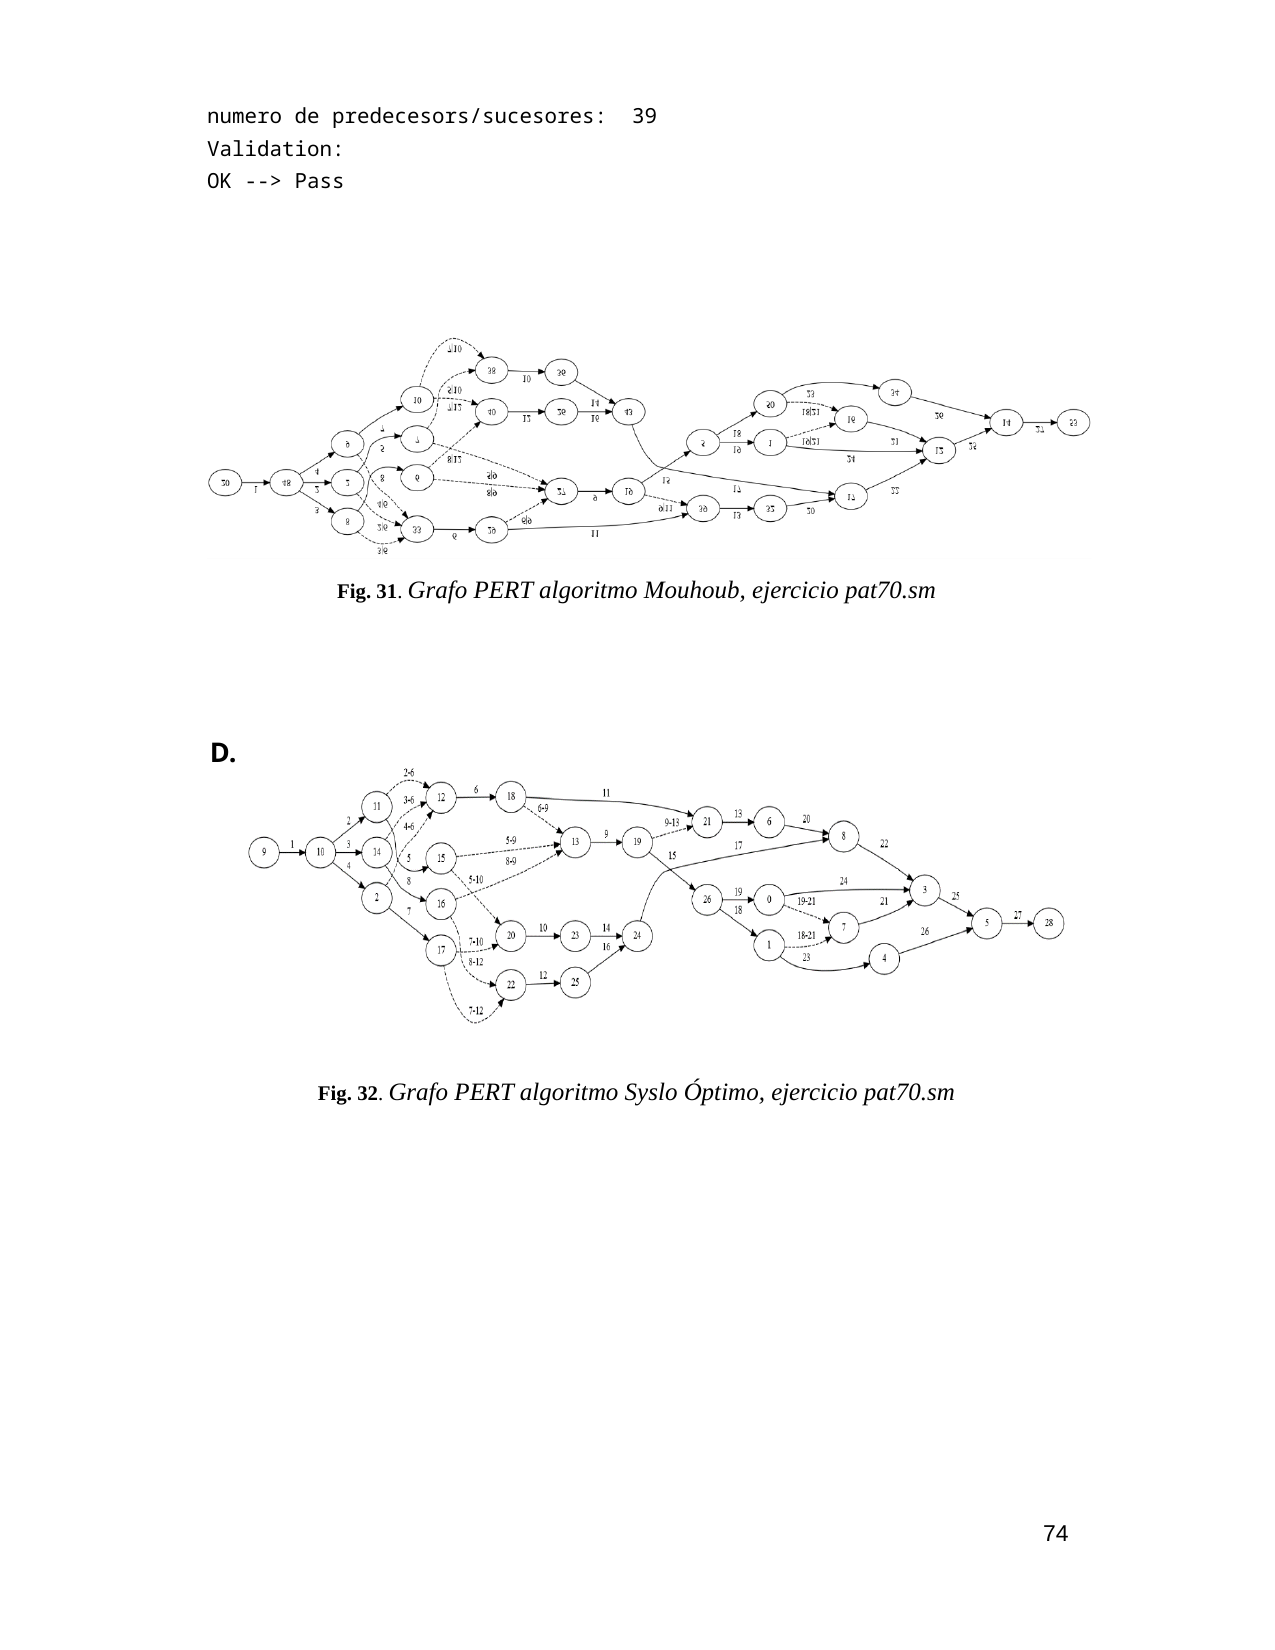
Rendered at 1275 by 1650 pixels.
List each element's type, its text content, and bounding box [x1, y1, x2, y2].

text Fig. 31. Grafo PERT algoritmo Mouhoub, ejercicio pat70.sm [207, 575, 1068, 604]
text numero de predecesors/sucesores: 39 [207, 101, 1068, 130]
text Fig. 32. Grafo PERT algoritmo Syslo Óptimo, ejercicio pat70.sm [207, 1077, 1068, 1106]
text Validation: [207, 134, 1068, 162]
text OK --> Pass [207, 167, 1068, 195]
